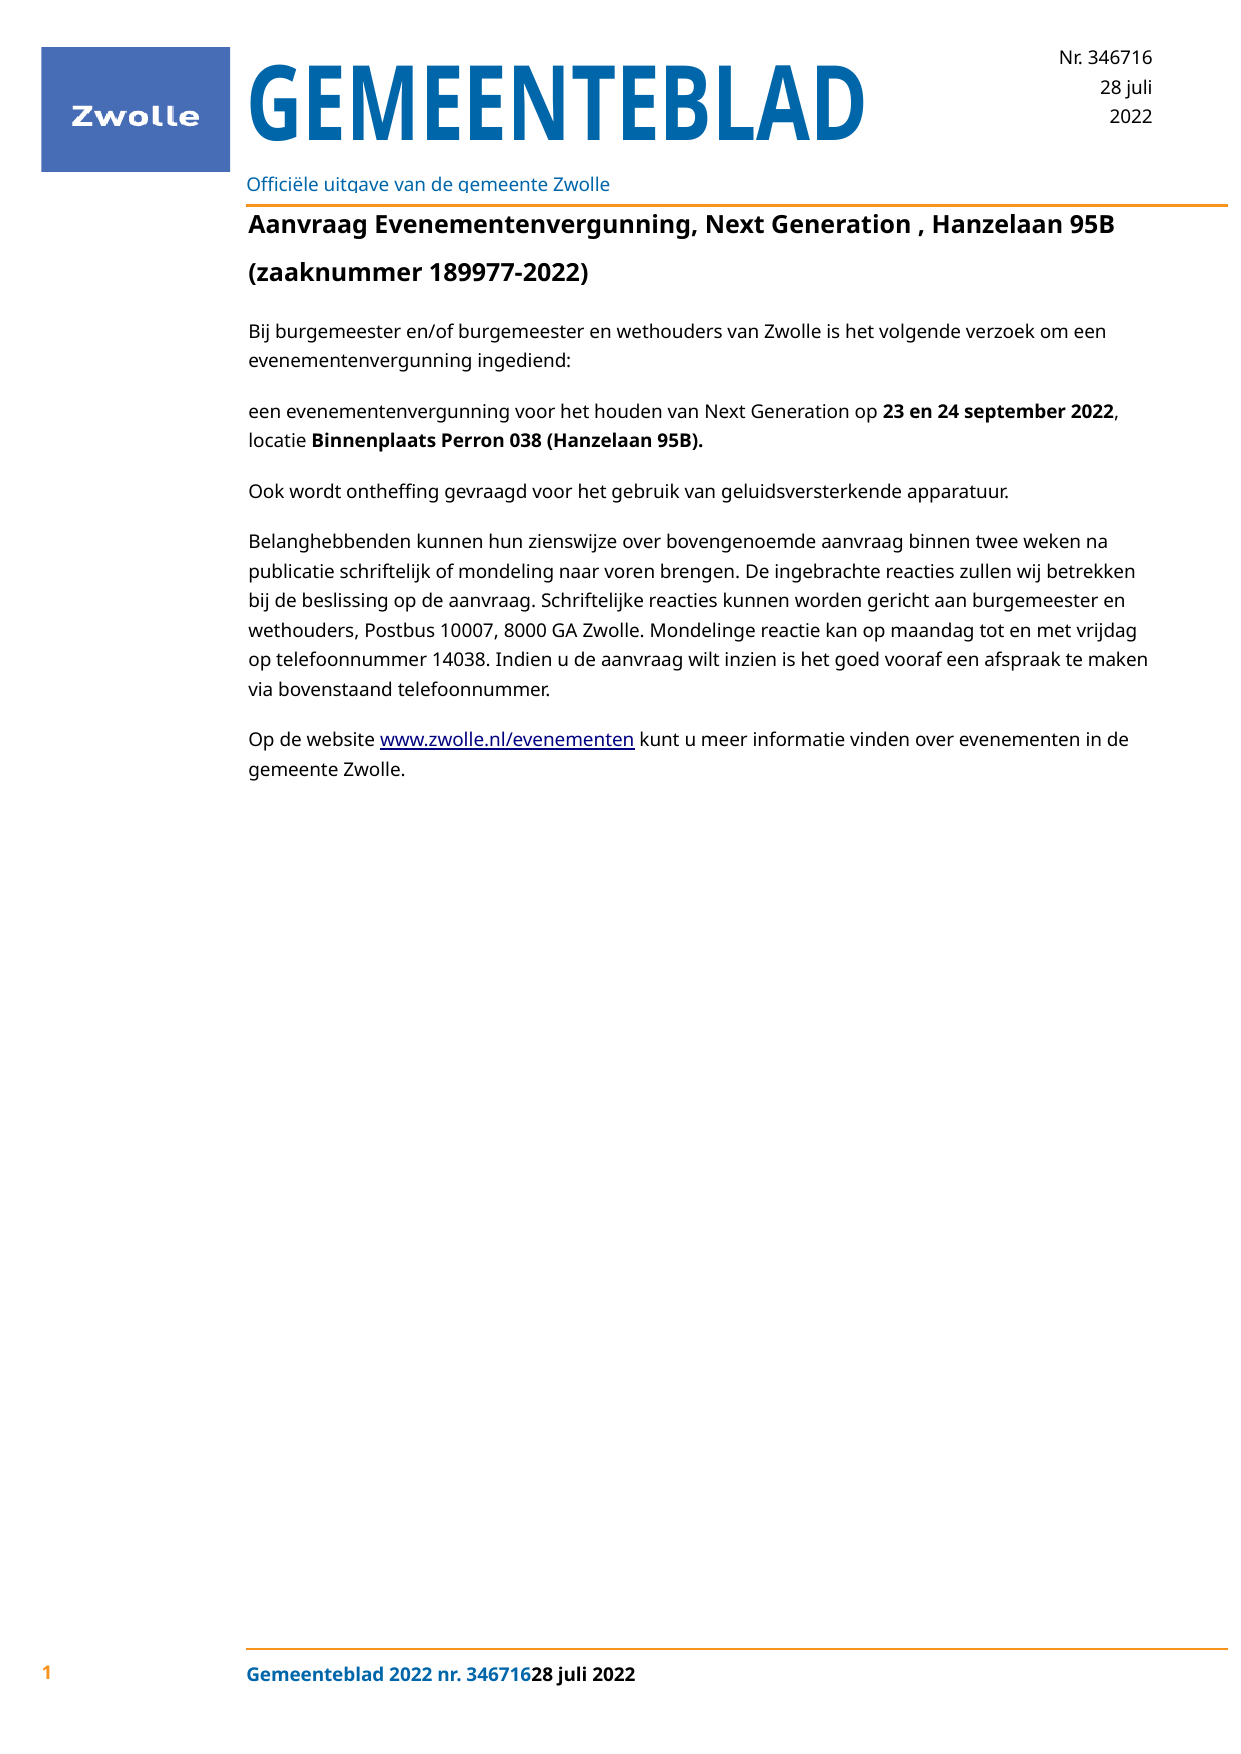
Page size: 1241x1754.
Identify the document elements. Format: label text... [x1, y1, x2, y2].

text Belanghebbenden kunnen hun zienswijze over bovengenoemde aanvraag binnen twee weken na publicatie schriftelijk of mondeling naar voren brengen. De ingebrachte reacties zullen wij betrekken bij de beslissing op de aanvraag. Schriftelijke reacties kunnen worden gericht aan burgemeester en wethouders, Postbus 10007, 8000 GA Zwolle. Mondelinge reactie kan op maandag tot en met vrijdag op telefoonnummer 14038. Indien u de aanvraag wilt inzien is het goed vooraf een afspraak te maken via bovenstaand telefoonnummer. [248, 528, 1152, 702]
text Ook wordt ontheffing gevraagd voor het gebruik van geluidsversterkende apparatuur. [248, 478, 1152, 504]
text Op de website www.zwolle.nl/evenementen kunt u meer informatie vinden over evenementen in de gemeente Zwolle. [248, 727, 1152, 782]
text een evenementenvergunning voor het houden van Next Generation op 23 en 24 september 2022, locatie Binnenplaats Perron 038 (Hanzelaan 95B). [248, 398, 1152, 453]
text Bij burgemeester en/of burgemeester en wethouders van Zwolle is het volgende verzoek om een evenementenvergunning ingediend: [248, 318, 1152, 373]
picture [41, 47, 231, 172]
text Aanvraag Evenementenvergunning, Next Generation , Hanzelaan 95B (zaaknummer 189977-2022) [248, 207, 1152, 288]
